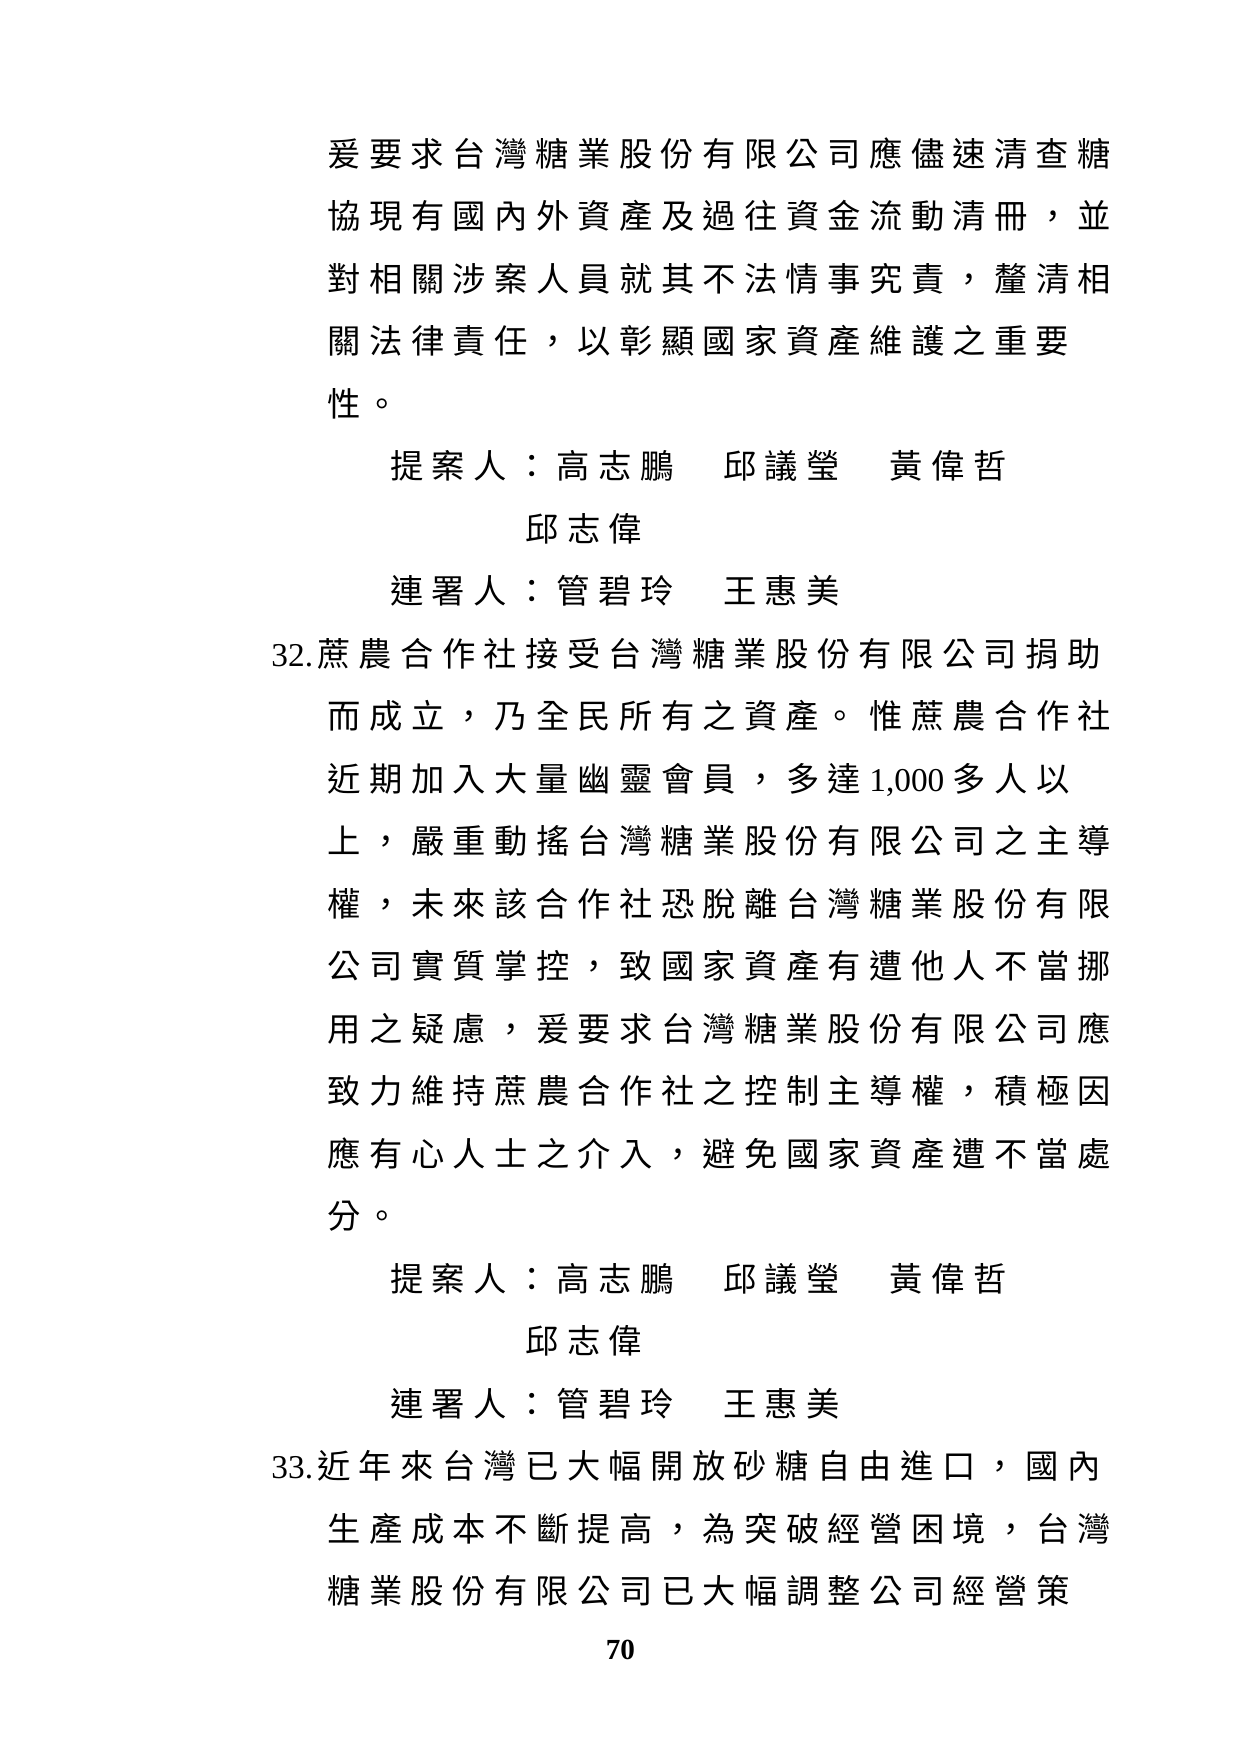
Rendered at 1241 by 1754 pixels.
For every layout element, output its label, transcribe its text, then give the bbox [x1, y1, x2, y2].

text 爰要求台灣糖業股份有限公司應儘速清查糖協現有國內外資產及過往資金流動清冊，並對相關涉案人員就其不法情事究責，釐清相關法律責任，以彰顯國家資產維護之重要性。 [271, 110, 1136, 423]
text 提案人：高志鵬 邱議瑩 黃偉哲 邱志偉 [381, 1235, 1032, 1360]
text 提案人：高志鵬 邱議瑩 黃偉哲 邱志偉 [381, 423, 1032, 548]
text 連署人：管碧玲 王惠美 [381, 1360, 1032, 1423]
text 連署人：管碧玲 王惠美 [381, 548, 1032, 610]
text 32.蔗農合作社接受台灣糖業股份有限公司捐助而成立，乃全民所有之資產。惟蔗農合作社近期加入大量幽靈會員，多達1,000多人以上，嚴重動搖台灣糖業股份有限公司之主導權，未來該合作社恐脫離台灣糖業股份有限公司實質掌控，致國家資產有遭他人不當挪用之疑慮，爰要求台灣糖業股份有限公司應致力維持蔗農合作社之控制主導權，積極因應有心人士之介入，避免國家資產遭不當處分。 [271, 610, 1136, 1235]
text 33.近年來台灣已大幅開放砂糖自由進口，國內生產成本不斷提高，為突破經營困境，台灣糖業股份有限公司已大幅調整公司經營策 [271, 1423, 1136, 1610]
